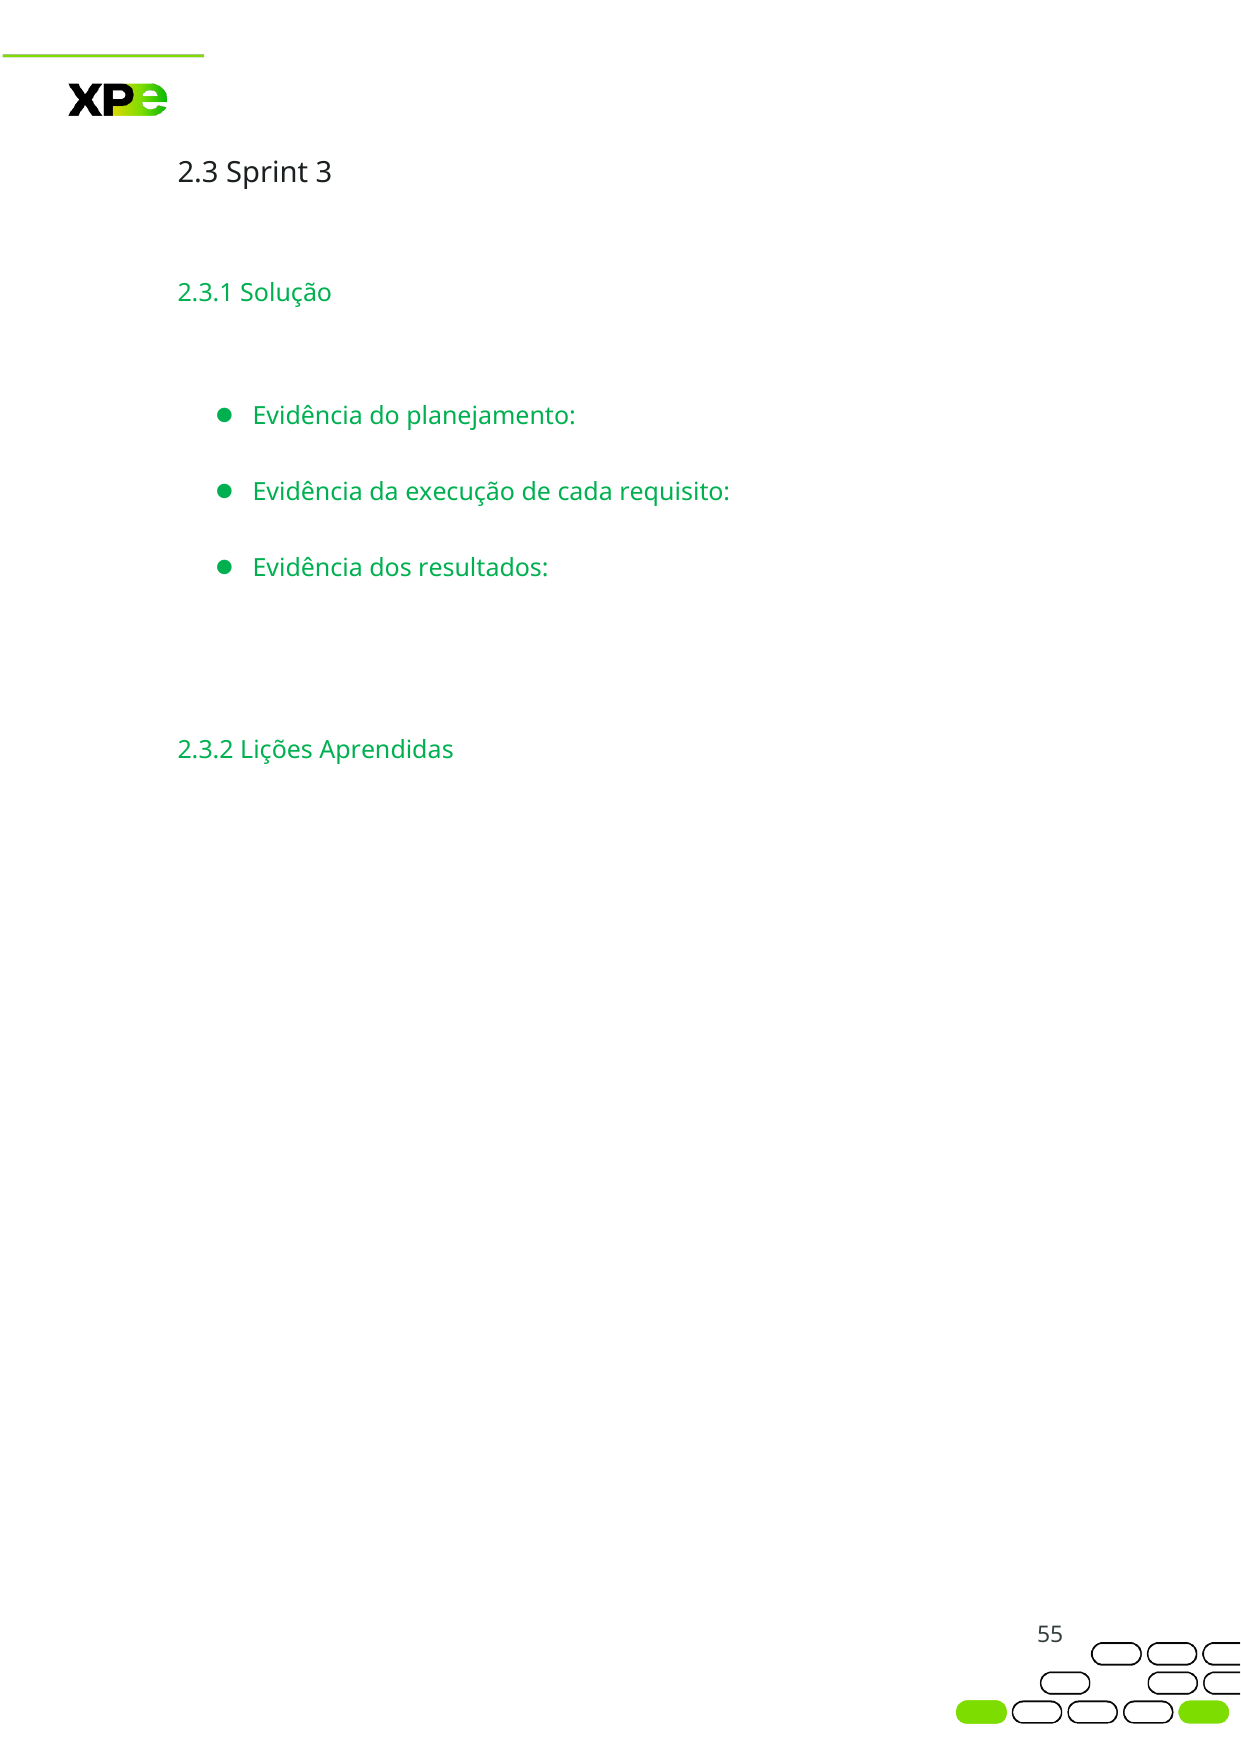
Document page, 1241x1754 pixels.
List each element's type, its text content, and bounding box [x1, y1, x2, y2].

picture [955, 1642, 1241, 1724]
subtitle 2.3.1 Solução [177, 275, 1063, 309]
picture [2, 51, 205, 148]
subtitle Evidência do planejamento: [215, 398, 1063, 432]
subtitle 2.3 Sprint 3 [177, 152, 1063, 191]
subtitle 2.3.2 Lições Aprendidas [177, 732, 1063, 766]
subtitle Evidência dos resultados: [215, 550, 1063, 584]
subtitle Evidência da execução de cada requisito: [215, 474, 1063, 508]
